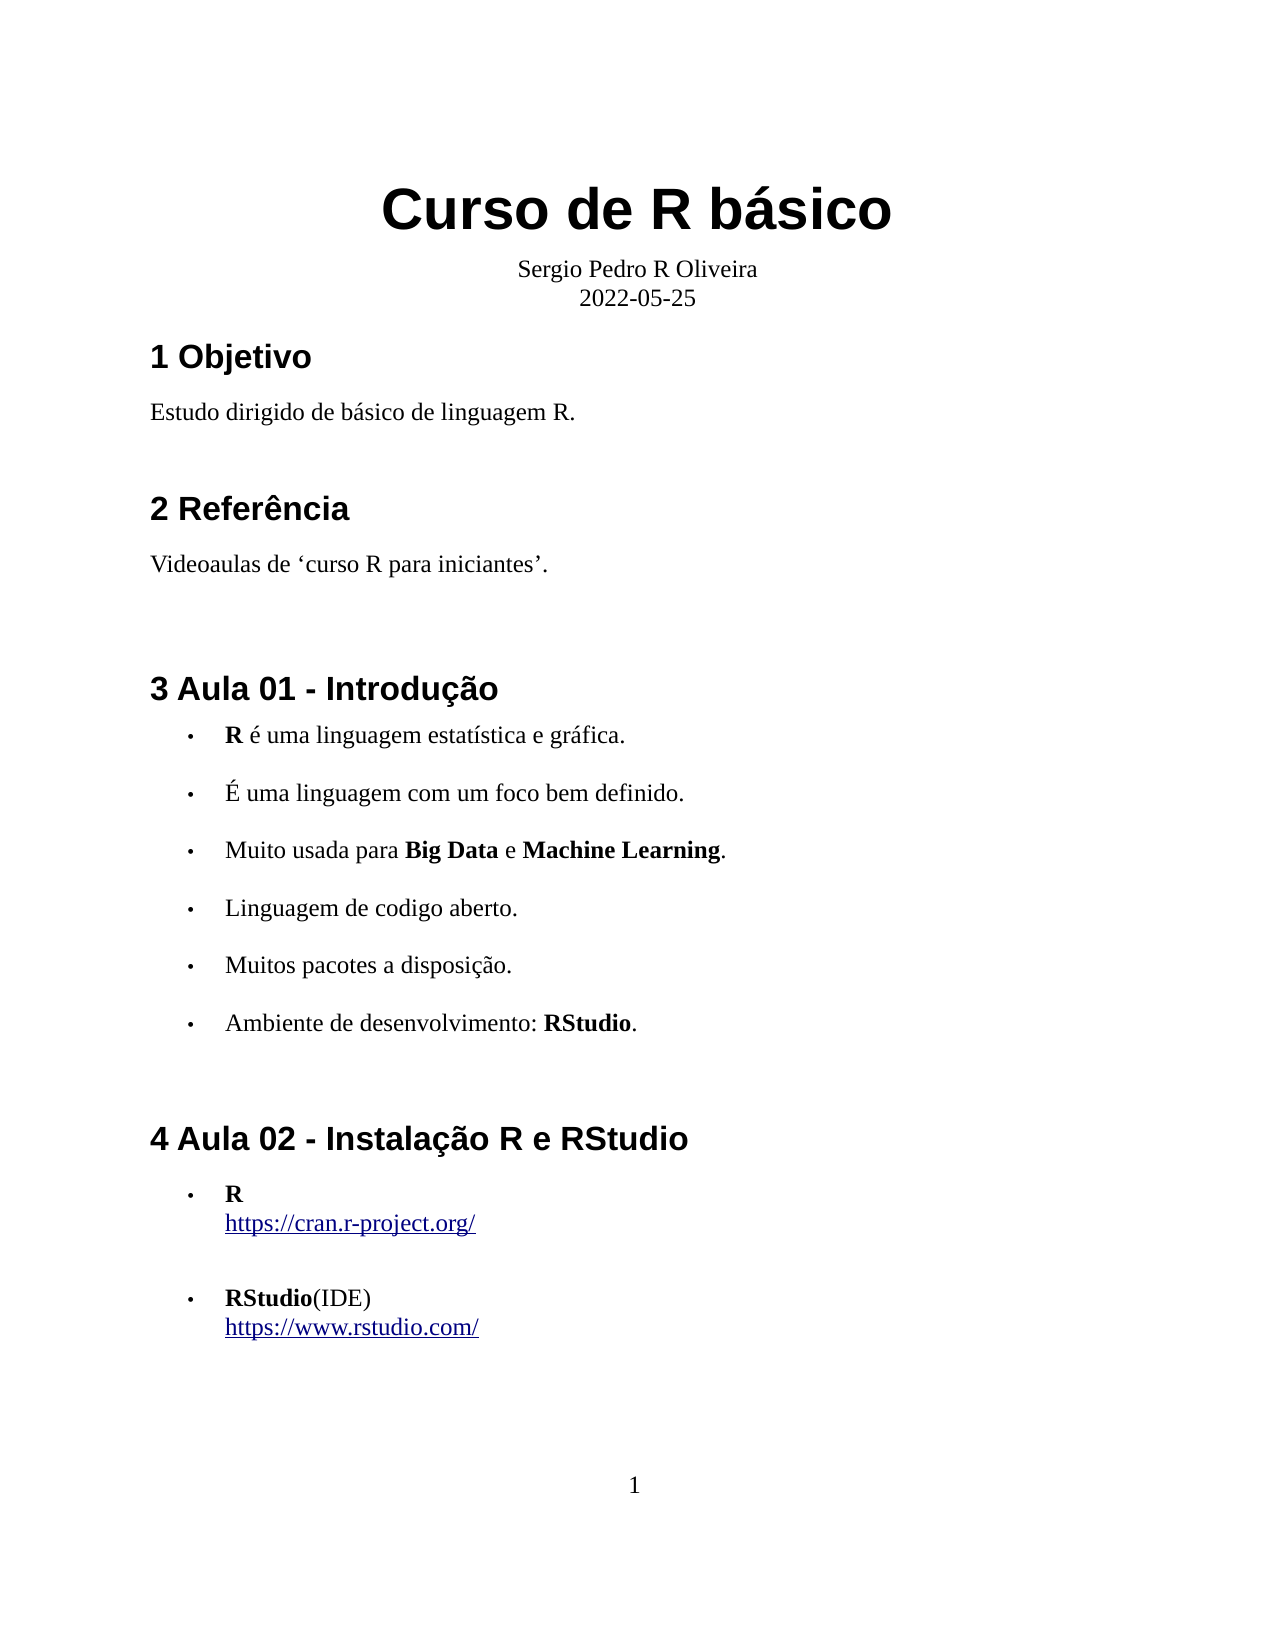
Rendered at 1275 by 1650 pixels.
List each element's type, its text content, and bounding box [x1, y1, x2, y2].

text Sergio Pedro R Oliveira [150, 254, 1125, 283]
subtitle 3 Aula 01 - Introdução [150, 669, 1125, 708]
subtitle 2 Referência [150, 489, 1125, 527]
list Ambiente de desenvolvimento: RStudio. [187, 1008, 1125, 1065]
list RStudio(IDE) https://www.rstudio.com/ [187, 1283, 1125, 1369]
title Curso de R básico [150, 175, 1125, 242]
text Estudo dirigido de básico de linguagem R. [150, 397, 1125, 455]
list R é uma linguagem estatística e gráfica. [187, 720, 1125, 778]
list Muitos pacotes a disposição. [187, 950, 1125, 1008]
list Muito usada para Big Data e Machine Learning. [187, 835, 1125, 893]
text Videoaulas de ‘curso R para iniciantes’. [150, 549, 1125, 606]
subtitle 1 Objetivo [150, 337, 1125, 376]
list R https://cran.r-project.org/ [187, 1179, 1125, 1265]
list Linguagem de codigo aberto. [187, 893, 1125, 950]
subtitle 4 Aula 02 - Instalação R e RStudio [150, 1119, 1125, 1157]
text 2022-05-25 [150, 283, 1125, 312]
list É uma linguagem com um foco bem definido. [187, 778, 1125, 835]
